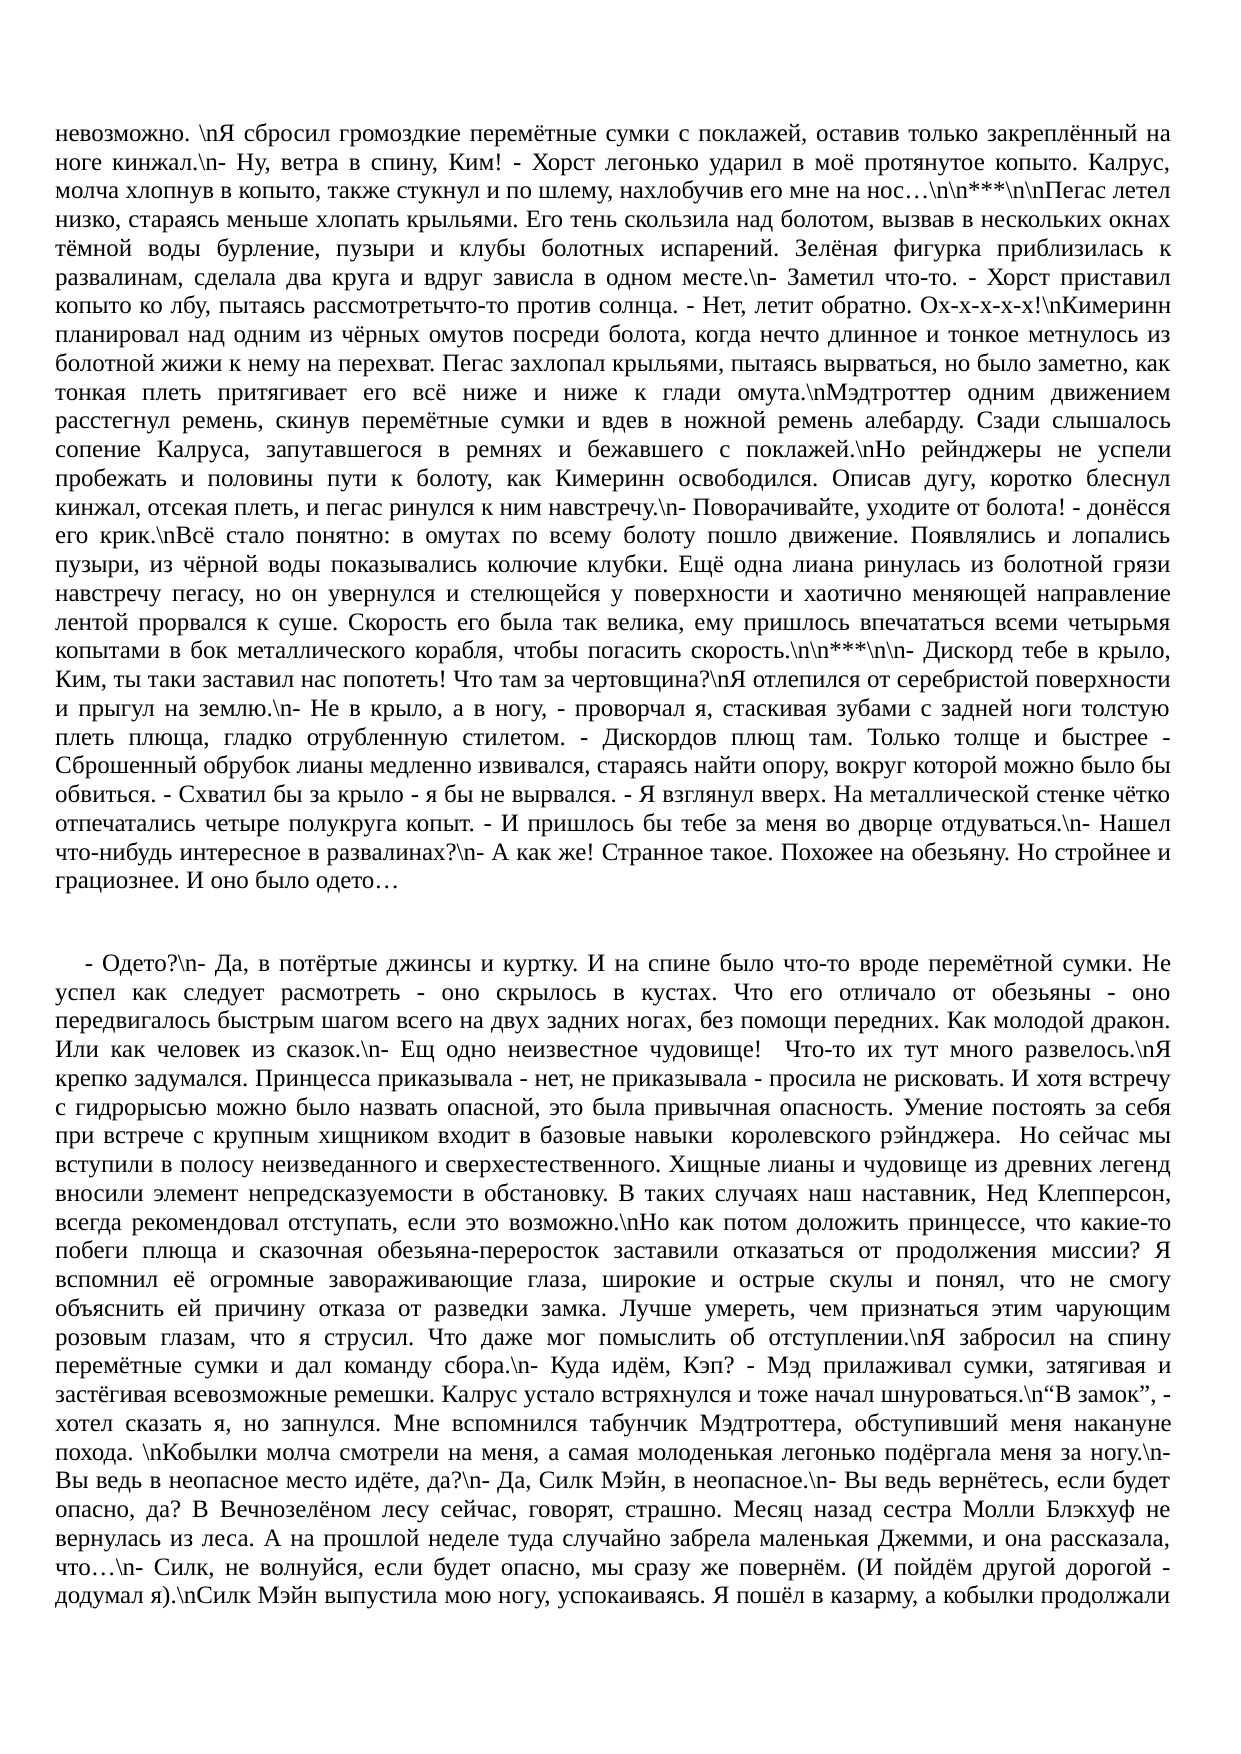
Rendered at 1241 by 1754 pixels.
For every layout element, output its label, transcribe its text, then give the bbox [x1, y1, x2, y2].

text невозможно. \nЯ сбросил громоздкие перемётные сумки с поклажей, оставив только закреплённый на ноге кинжал.\n- Ну, ветра в спину, Ким! - Хорст легонько ударил в моё протянутое копыто. Калрус, молча хлопнув в копыто, также стукнул и по шлему, нахлобучив его мне на нос…\n\n***\n\nПегас летел низко, стараясь меньше хлопать крыльями. Его тень скользила над болотом, вызвав в нескольких окнах тёмной воды бурление, пузыри и клубы болотных испарений. Зелёная фигурка приблизилась к развалинам, сделала два круга и вдруг зависла в одном месте.\n- Заметил что-то. - Хорст приставил копыто ко лбу, пытаясь рассмотретьчто-то против солнца. - Нет, летит обратно. Ох-х-х-х-х!\nКимеринн планировал над одним из чёрных омутов посреди болота, когда нечто длинное и тонкое метнулось из болотной жижи к нему на перехват. Пегас захлопал крыльями, пытаясь вырваться, но было заметно, как тонкая плеть притягивает его всё ниже и ниже к глади омута.\nМэдтроттер одним движением расстегнул ремень, скинув перемётные сумки и вдев в ножной ремень алебарду. Сзади слышалось сопение Калруса, запутавшегося в ремнях и бежавшего с поклажей.\nНо рейнджеры не успели пробежать и половины пути к болоту, как Кимеринн освободился. Описав дугу, коротко блеснул кинжал, отсекая плеть, и пегас ринулся к ним навстречу.\n- Поворачивайте, уходите от болота! - донёсся его крик.\nВсё стало понятно: в омутах по всему болоту пошло движение. Появлялись и лопались пузыри, из чёрной воды показывались колючие клубки. Ещё одна лиана ринулась из болотной грязи навстречу пегасу, но он увернулся и стелющейся у поверхности и хаотично меняющей направление лентой прорвался к суше. Скорость его была так велика, ему пришлось впечататься всеми четырьмя копытами в бок металлического корабля, чтобы погасить скорость.\n\n***\n\n- Дискорд тебе в крыло, Ким, ты таки заставил нас попотеть! Что там за чертовщина?\nЯ отлепился от серебристой поверхности и прыгул на землю.\n- Не в крыло, а в ногу, - проворчал я, стаскивая зубами с задней ноги толстую плеть плюща, гладко отрубленную стилетом. - Дискордов плющ там. Только толще и быстрее - Сброшенный обрубок лианы медленно извивался, стараясь найти опору, вокруг которой можно было бы обвиться. - Схватил бы за крыло - я бы не вырвался. - Я взглянул вверх. На металлической стенке чётко отпечатались четыре полукруга копыт. - И пришлось бы тебе за меня во дворце отдуваться.\n- Нашел что-нибудь интересное в развалинах?\n- А как же! Странное такое. Похожее на обезьяну. Но стройнее и грациознее. И оно было одето… [55, 118, 1172, 894]
text - Одето?\n- Да, в потёртые джинсы и куртку. И на спине было что-то вроде перемётной сумки. Не успел как следует расмотреть - оно скрылось в кустах. Что его отличало от обезьяны - оно передвигалось быстрым шагом всего на двух задних ногах, без помощи передних. Как молодой дракон. Или как человек из сказок.\n- Ещ одно неизвестное чудовище! Что-то их тут много развелось.\nЯ крепко задумался. Принцесса приказывала - нет, не приказывала - просила не рисковать. И хотя встречу с гидрорысью можно было назвать опасной, это была привычная опасность. Умение постоять за себя при встрече с крупным хищником входит в базовые навыки королевского рэйнджера. Но сейчас мы вступили в полосу неизведанного и сверхестественного. Хищные лианы и чудовище из древних легенд вносили элемент непредсказуемости в обстановку. В таких случаях наш наставник, Нед Клепперсон, всегда рекомендовал отступать, если это возможно.\nНо как потом доложить принцессе, что какие-то побеги плюща и сказочная обезьяна-переросток заставили отказаться от продолжения миссии? Я вспомнил её огромные завораживающие глаза, широкие и острые скулы и понял, что не смогу объяснить ей причину отказа от разведки замка. Лучше умереть, чем признаться этим чарующим розовым глазам, что я струсил. Что даже мог помыслить об отступлении.\nЯ забросил на спину перемётные сумки и дал команду сбора.\n- Куда идём, Кэп? - Мэд прилаживал сумки, затягивая и застёгивая всевозможные ремешки. Калрус устало встряхнулся и тоже начал шнуроваться.\n“В замок”, - хотел сказать я, но запнулся. Мне вспомнился табунчик Мэдтроттера, обступивший меня накануне похода. \nКобылки молча смотрели на меня, а самая молоденькая легонько подёргала меня за ногу.\n- Вы ведь в неопасное место идёте, да?\n- Да, Силк Мэйн, в неопасное.\n- Вы ведь вернётесь, если будет опасно, да? В Вечнозелёном лесу сейчас, говорят, страшно. Месяц назад сестра Молли Блэкхуф не вернулась из леса. А на прошлой неделе туда случайно забрела маленькая Джемми, и она рассказала, что…\n- Силк, не волнуйся, если будет опасно, мы сразу же повернём. (И пойдём другой дорогой - додумал я).\nСилк Мэйн выпустила мою ногу, успокаиваясь. Я пошёл в казарму, а кобылки продолжали [55, 948, 1172, 1609]
